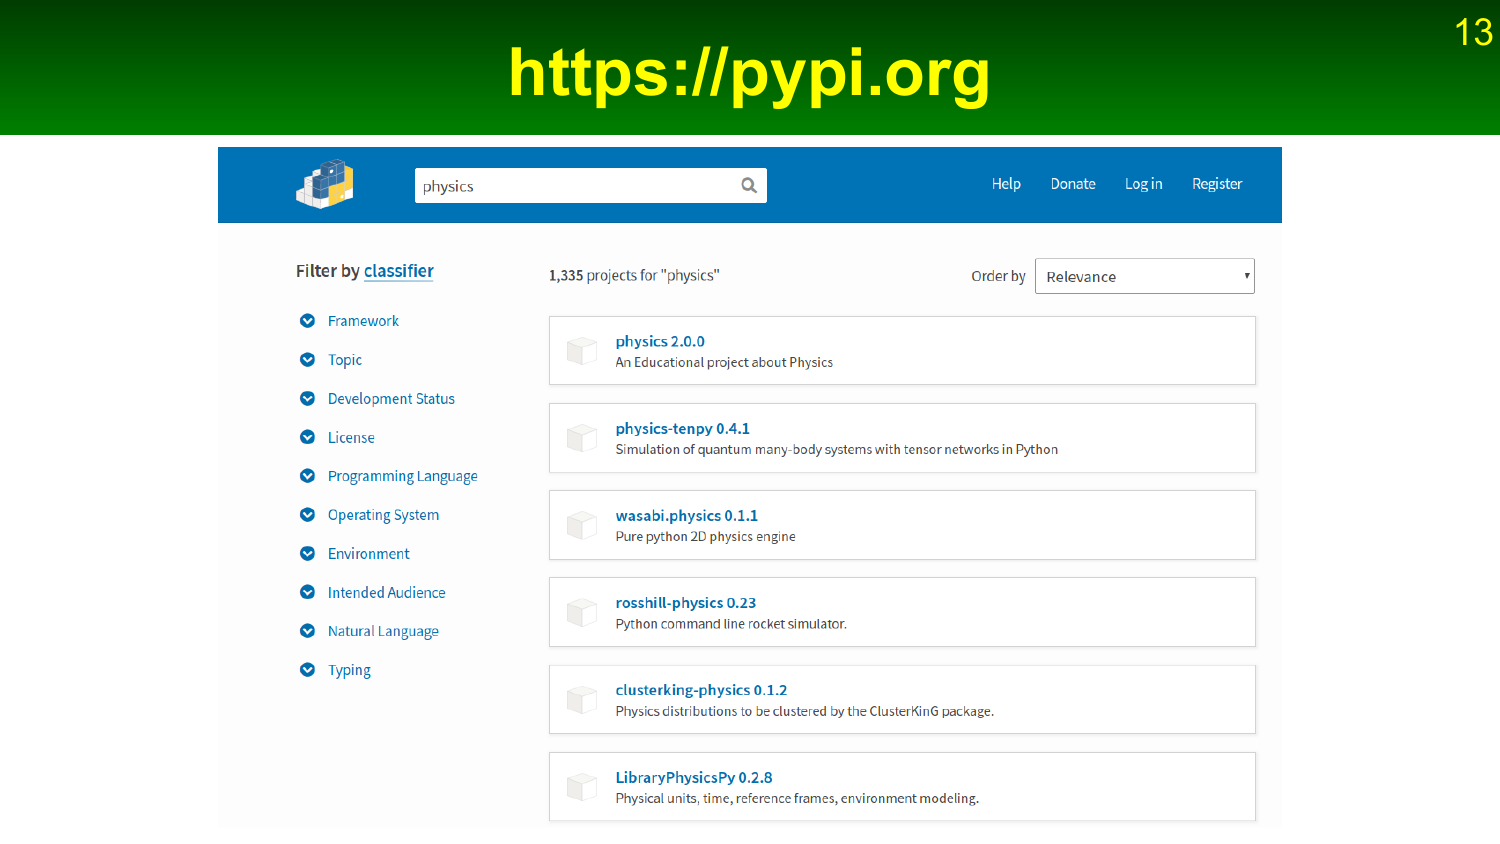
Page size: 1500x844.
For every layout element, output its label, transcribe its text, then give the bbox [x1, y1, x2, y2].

title https://pypi.org [112, 7, 1388, 130]
picture [218, 147, 1282, 828]
